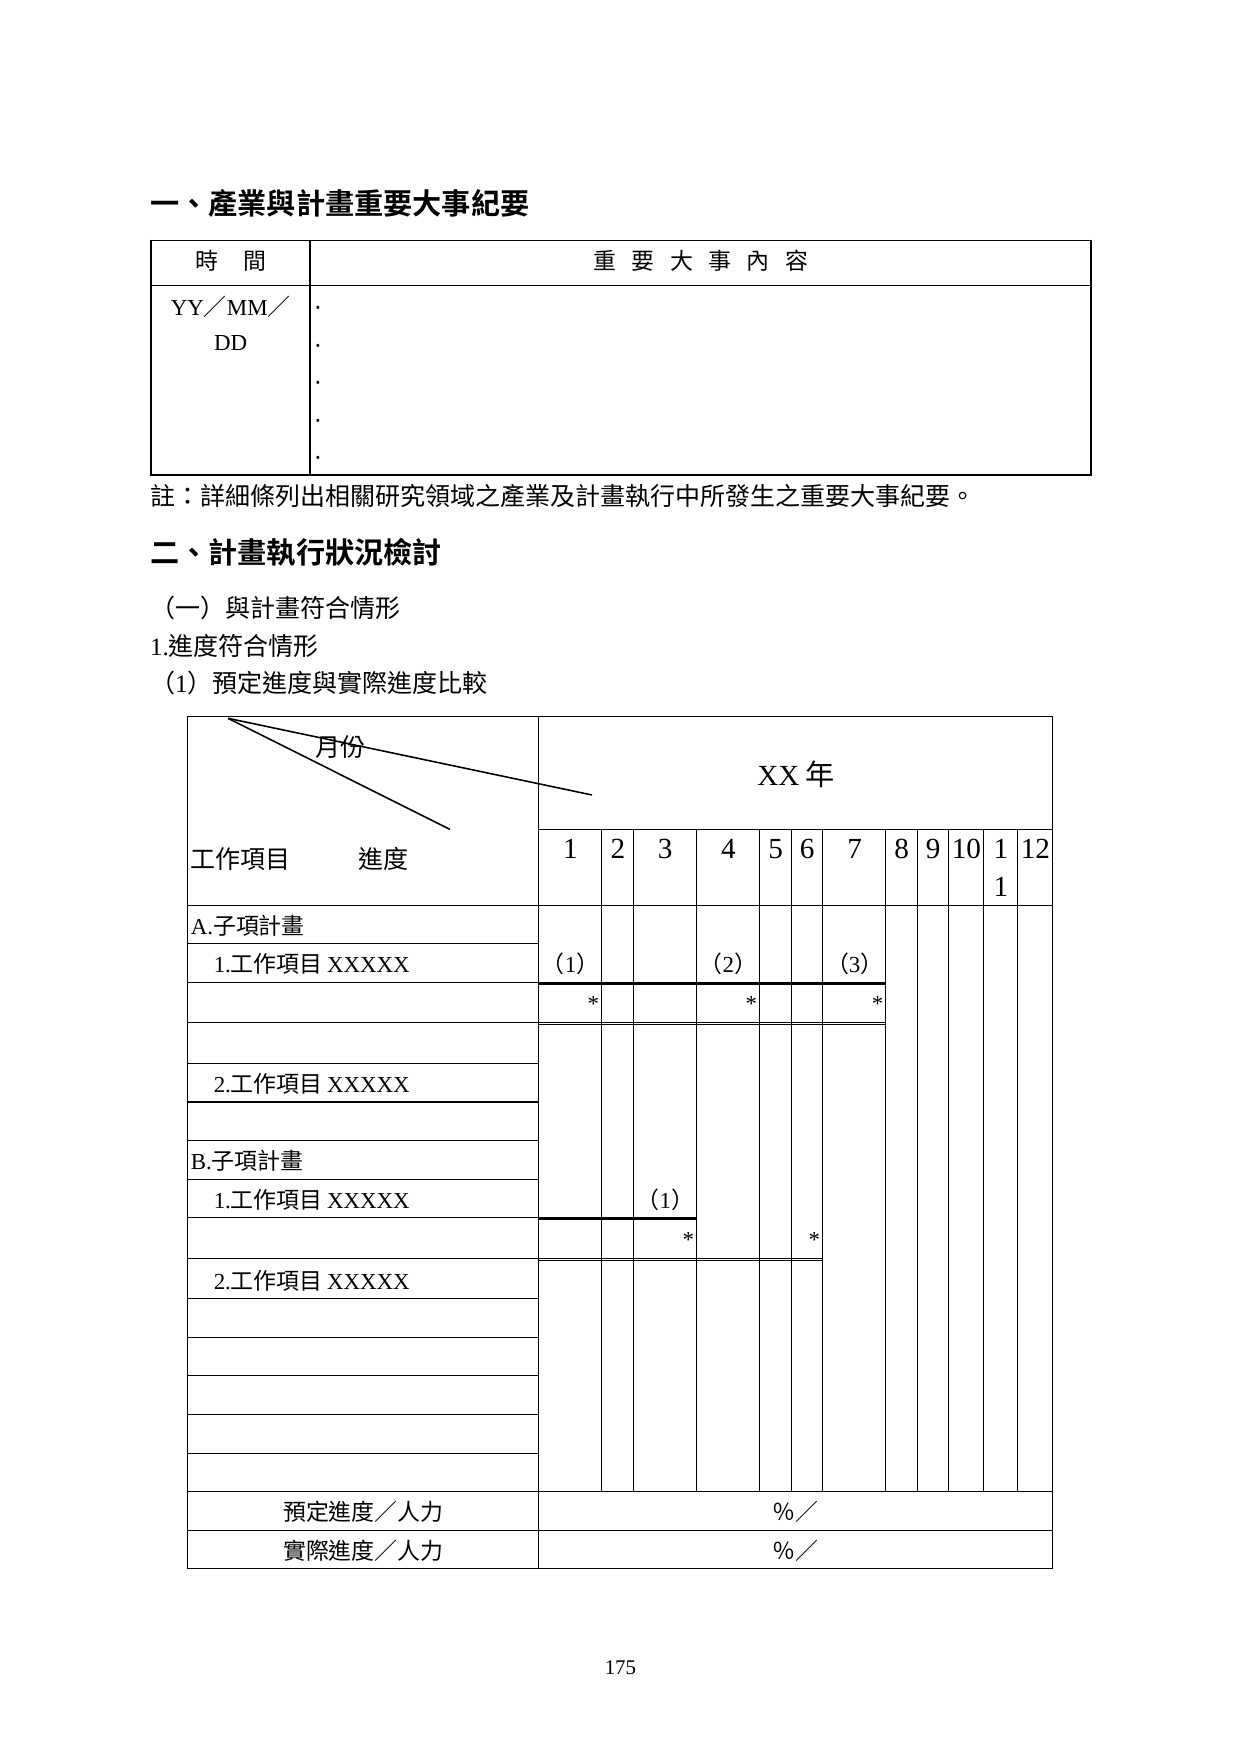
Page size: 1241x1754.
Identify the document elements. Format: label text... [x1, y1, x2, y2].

table_cell [188, 1376, 538, 1414]
table_cell [949, 1298, 983, 1337]
table_cell [984, 1063, 1017, 1101]
table_cell [760, 1101, 791, 1140]
table_cell [918, 906, 948, 943]
table_cell 工作項目 進度 [188, 829, 538, 904]
table_cell [634, 1414, 696, 1452]
table_cell [792, 1261, 822, 1298]
text （1）預定進度與實際進度比較 [150, 663, 1090, 700]
table_header 月份 [242, 723, 538, 828]
table_cell [188, 1454, 538, 1491]
table_cell [823, 1453, 885, 1491]
table_cell [918, 1179, 948, 1217]
table_cell [602, 1298, 633, 1337]
table_cell [823, 1179, 885, 1217]
table_cell [602, 1140, 633, 1178]
table_cell [539, 1337, 601, 1375]
table_cell [886, 1453, 917, 1491]
table_cell [886, 1337, 917, 1375]
table_cell [697, 1217, 759, 1258]
table_cell [984, 1375, 1017, 1414]
table_cell [918, 1022, 948, 1063]
table_cell [697, 1414, 759, 1452]
table_cell [949, 1022, 983, 1063]
table_cell [886, 1375, 917, 1414]
table_cell 11 [984, 830, 1017, 904]
table_cell [823, 1337, 885, 1375]
table_cell [697, 1140, 759, 1178]
table_cell [918, 1217, 948, 1258]
table_cell [539, 1101, 601, 1140]
table_cell [1018, 1337, 1052, 1375]
table_cell [760, 1025, 791, 1063]
table_cell ％／ [539, 1531, 1052, 1568]
table_cell [823, 1298, 885, 1337]
table_cell [886, 1101, 917, 1140]
table_cell [634, 1453, 696, 1491]
table_cell [760, 1179, 791, 1217]
table_cell [792, 1025, 822, 1063]
table_cell [634, 1101, 696, 1140]
table_cell * [539, 985, 601, 1022]
table_cell [697, 1063, 759, 1101]
table_cell [949, 1258, 983, 1298]
table_cell [697, 1298, 759, 1337]
table_cell [1018, 1375, 1052, 1414]
table_header 重 要 大 事 內 容 [311, 241, 1090, 285]
table_cell [634, 1261, 696, 1298]
table_cell [1018, 1298, 1052, 1337]
table_cell [539, 1453, 601, 1491]
text 1.進度符合情形 [150, 625, 1090, 663]
table_cell [697, 1337, 759, 1375]
table_cell [697, 1453, 759, 1491]
table_header XX年 [539, 717, 1052, 828]
table_cell 10 [949, 830, 983, 904]
table_cell [602, 1025, 633, 1063]
table_cell [1018, 1453, 1052, 1491]
table_cell [823, 1258, 885, 1298]
table_cell [188, 1299, 538, 1337]
table_cell 1 [539, 830, 601, 904]
table_cell [984, 1298, 1017, 1337]
table_cell [792, 1140, 822, 1178]
table_cell [886, 982, 917, 1022]
table_cell [949, 1453, 983, 1491]
table_cell [152, 361, 309, 399]
table_cell [949, 1063, 983, 1101]
table_cell 1.工作項目XXXXX [188, 944, 538, 982]
table_cell [918, 1375, 948, 1414]
table_cell [602, 1261, 633, 1298]
table_cell ‧ ‧ [311, 286, 1090, 361]
table_header 月份 [231, 717, 538, 782]
table_cell [984, 982, 1017, 1022]
table_cell 實際進度／人力 [188, 1531, 538, 1568]
table_cell [984, 906, 1017, 943]
table_cell B.子項計畫 [188, 1141, 538, 1178]
table_cell [949, 1217, 983, 1258]
table_cell [984, 1453, 1017, 1491]
table_cell [984, 1179, 1017, 1217]
table_cell [949, 943, 983, 982]
table_cell [886, 906, 917, 943]
table_cell [949, 1337, 983, 1375]
table_cell [823, 906, 885, 943]
table_cell [602, 1453, 633, 1491]
table_cell [918, 1337, 948, 1375]
table_cell [949, 982, 983, 1022]
table_cell [823, 1217, 885, 1258]
table_cell [792, 1298, 822, 1337]
table_cell [949, 906, 983, 943]
table_cell [152, 436, 309, 474]
table_cell [792, 1453, 822, 1491]
table_cell [760, 1140, 791, 1178]
table_cell [792, 906, 822, 943]
table_cell [886, 1063, 917, 1101]
table_cell [886, 943, 917, 982]
table_cell [1018, 1140, 1052, 1178]
table_cell ‧ [311, 399, 1090, 436]
table_cell [1018, 906, 1052, 943]
table_cell [188, 1338, 538, 1375]
table_cell 4 [697, 830, 759, 904]
table_cell [918, 1063, 948, 1101]
table_cell 6 [792, 830, 822, 904]
table_cell [886, 1217, 917, 1258]
table_cell [539, 1179, 601, 1217]
table_cell [188, 1103, 538, 1140]
table_cell [792, 1101, 822, 1140]
table_cell [886, 1298, 917, 1337]
table_cell [188, 1415, 538, 1452]
table_cell [602, 943, 633, 982]
table_cell [792, 1063, 822, 1101]
table_cell 9 [918, 830, 948, 904]
table_cell [949, 1101, 983, 1140]
table_cell 5 [760, 830, 791, 904]
table_cell [760, 943, 791, 982]
table_header 時 間 [152, 241, 309, 285]
table_cell [918, 1414, 948, 1452]
table_cell [984, 1337, 1017, 1375]
table_cell [539, 1140, 601, 1178]
table_cell [792, 1337, 822, 1375]
table_cell [634, 1375, 696, 1414]
table_cell [792, 985, 822, 1022]
table_cell [760, 1261, 791, 1298]
table_cell [984, 1140, 1017, 1178]
table_cell [539, 1261, 601, 1298]
table_cell * [792, 1217, 822, 1258]
table_cell [918, 1453, 948, 1491]
table_cell [823, 1140, 885, 1178]
table_cell [697, 1179, 759, 1217]
table_cell [760, 906, 791, 943]
table_cell [602, 1337, 633, 1375]
table_cell [539, 1375, 601, 1414]
table_header 月份 [322, 744, 334, 748]
table_cell [539, 1220, 601, 1258]
table_cell [188, 1023, 538, 1063]
table_cell [984, 1414, 1017, 1452]
table_cell 12 [1018, 830, 1052, 904]
table_cell [886, 1258, 917, 1298]
table_cell [1018, 1022, 1052, 1063]
table_cell [823, 1101, 885, 1140]
table_cell [602, 1101, 633, 1140]
text 一、產業與計畫重要大事紀要 [150, 164, 1090, 239]
table_cell A.子項計畫 [188, 906, 538, 943]
table_cell [1018, 1217, 1052, 1258]
table_cell [886, 1140, 917, 1178]
table_cell [152, 399, 309, 436]
table_cell [602, 1063, 633, 1101]
table_cell [697, 1101, 759, 1140]
table_cell [539, 1414, 601, 1452]
text （一）與計畫符合情形 [150, 588, 1090, 625]
table_cell [634, 985, 696, 1022]
table_cell [539, 906, 601, 943]
table_cell [602, 1375, 633, 1414]
table_cell ％／ [539, 1492, 1052, 1529]
table_cell [760, 1298, 791, 1337]
table_cell （2） [697, 943, 759, 982]
table_cell [634, 906, 696, 943]
table_cell [886, 1022, 917, 1063]
table_cell [760, 1453, 791, 1491]
text 註：詳細條列出相關研究領域之產業及計畫執行中所發生之重要大事紀要。 [150, 476, 1090, 513]
table_cell [602, 1179, 633, 1217]
table_cell [602, 906, 633, 943]
table_cell * [634, 1220, 696, 1258]
table_cell [760, 985, 791, 1022]
table_cell [539, 1025, 601, 1063]
table_cell [918, 1101, 948, 1140]
table_cell [634, 1063, 696, 1101]
table_cell 7 [823, 830, 885, 904]
table_cell [1018, 982, 1052, 1022]
table_cell [1018, 943, 1052, 982]
table_cell [918, 1140, 948, 1178]
table_cell [634, 943, 696, 982]
table_cell 預定進度／人力 [188, 1492, 538, 1529]
table_cell [602, 985, 633, 1022]
table_cell [602, 1220, 633, 1258]
table_cell * [697, 985, 759, 1022]
table_cell [823, 1375, 885, 1414]
table_cell [823, 1063, 885, 1101]
table_cell [697, 906, 759, 943]
table_cell [886, 1414, 917, 1452]
table_cell [1018, 1179, 1052, 1217]
table_cell [1018, 1414, 1052, 1452]
table_cell （1） [539, 943, 601, 982]
table_cell 2 [602, 830, 633, 904]
table_cell ‧ [311, 361, 1090, 399]
table_header 月份 [188, 717, 443, 828]
table_cell （3） [823, 943, 885, 982]
table_cell （1） [634, 1179, 696, 1217]
table_cell [949, 1140, 983, 1178]
table_cell 8 [886, 830, 917, 904]
table_cell [760, 1337, 791, 1375]
table_cell [792, 1375, 822, 1414]
table_cell [823, 1025, 885, 1063]
table_cell [984, 1258, 1017, 1298]
table_cell [760, 1063, 791, 1101]
table_cell [949, 1375, 983, 1414]
table_cell [792, 1414, 822, 1452]
table_cell [539, 1063, 601, 1101]
table_cell [634, 1337, 696, 1375]
table_cell [697, 1025, 759, 1063]
table_cell [949, 1414, 983, 1452]
table_cell [984, 943, 1017, 982]
table_cell [634, 1140, 696, 1178]
table_cell [760, 1414, 791, 1452]
table_cell 3 [634, 830, 696, 904]
table_cell ‧ [311, 436, 1090, 474]
table_cell 2.工作項目XXXXX [188, 1259, 538, 1298]
table_cell [634, 1025, 696, 1063]
table_cell [792, 1179, 822, 1217]
table_cell [949, 1179, 983, 1217]
table_cell [1018, 1063, 1052, 1101]
table_cell [602, 1414, 633, 1452]
table_cell [188, 1218, 538, 1258]
table_cell 2.工作項目XXXXX [188, 1064, 538, 1101]
table_cell [918, 1298, 948, 1337]
table_cell [984, 1217, 1017, 1258]
table_cell [697, 1375, 759, 1414]
table_cell [823, 1414, 885, 1452]
table_cell [188, 983, 538, 1022]
table_cell YY／MM／DD [152, 286, 309, 361]
table_cell [760, 1217, 791, 1258]
table_cell [792, 943, 822, 982]
table_cell [984, 1101, 1017, 1140]
table_cell * [823, 985, 885, 1022]
table_cell [886, 1179, 917, 1217]
table_cell [760, 1375, 791, 1414]
table_cell [1018, 1101, 1052, 1140]
text 二、計畫執行狀況檢討 [150, 513, 1090, 588]
table_cell [918, 982, 948, 1022]
table_cell [918, 943, 948, 982]
table_cell [697, 1261, 759, 1298]
table_cell [1018, 1258, 1052, 1298]
table_cell [984, 1022, 1017, 1063]
table_cell 1.工作項目XXXXX [188, 1180, 538, 1217]
table_cell [634, 1298, 696, 1337]
table_cell [539, 1298, 601, 1337]
table_cell [918, 1258, 948, 1298]
